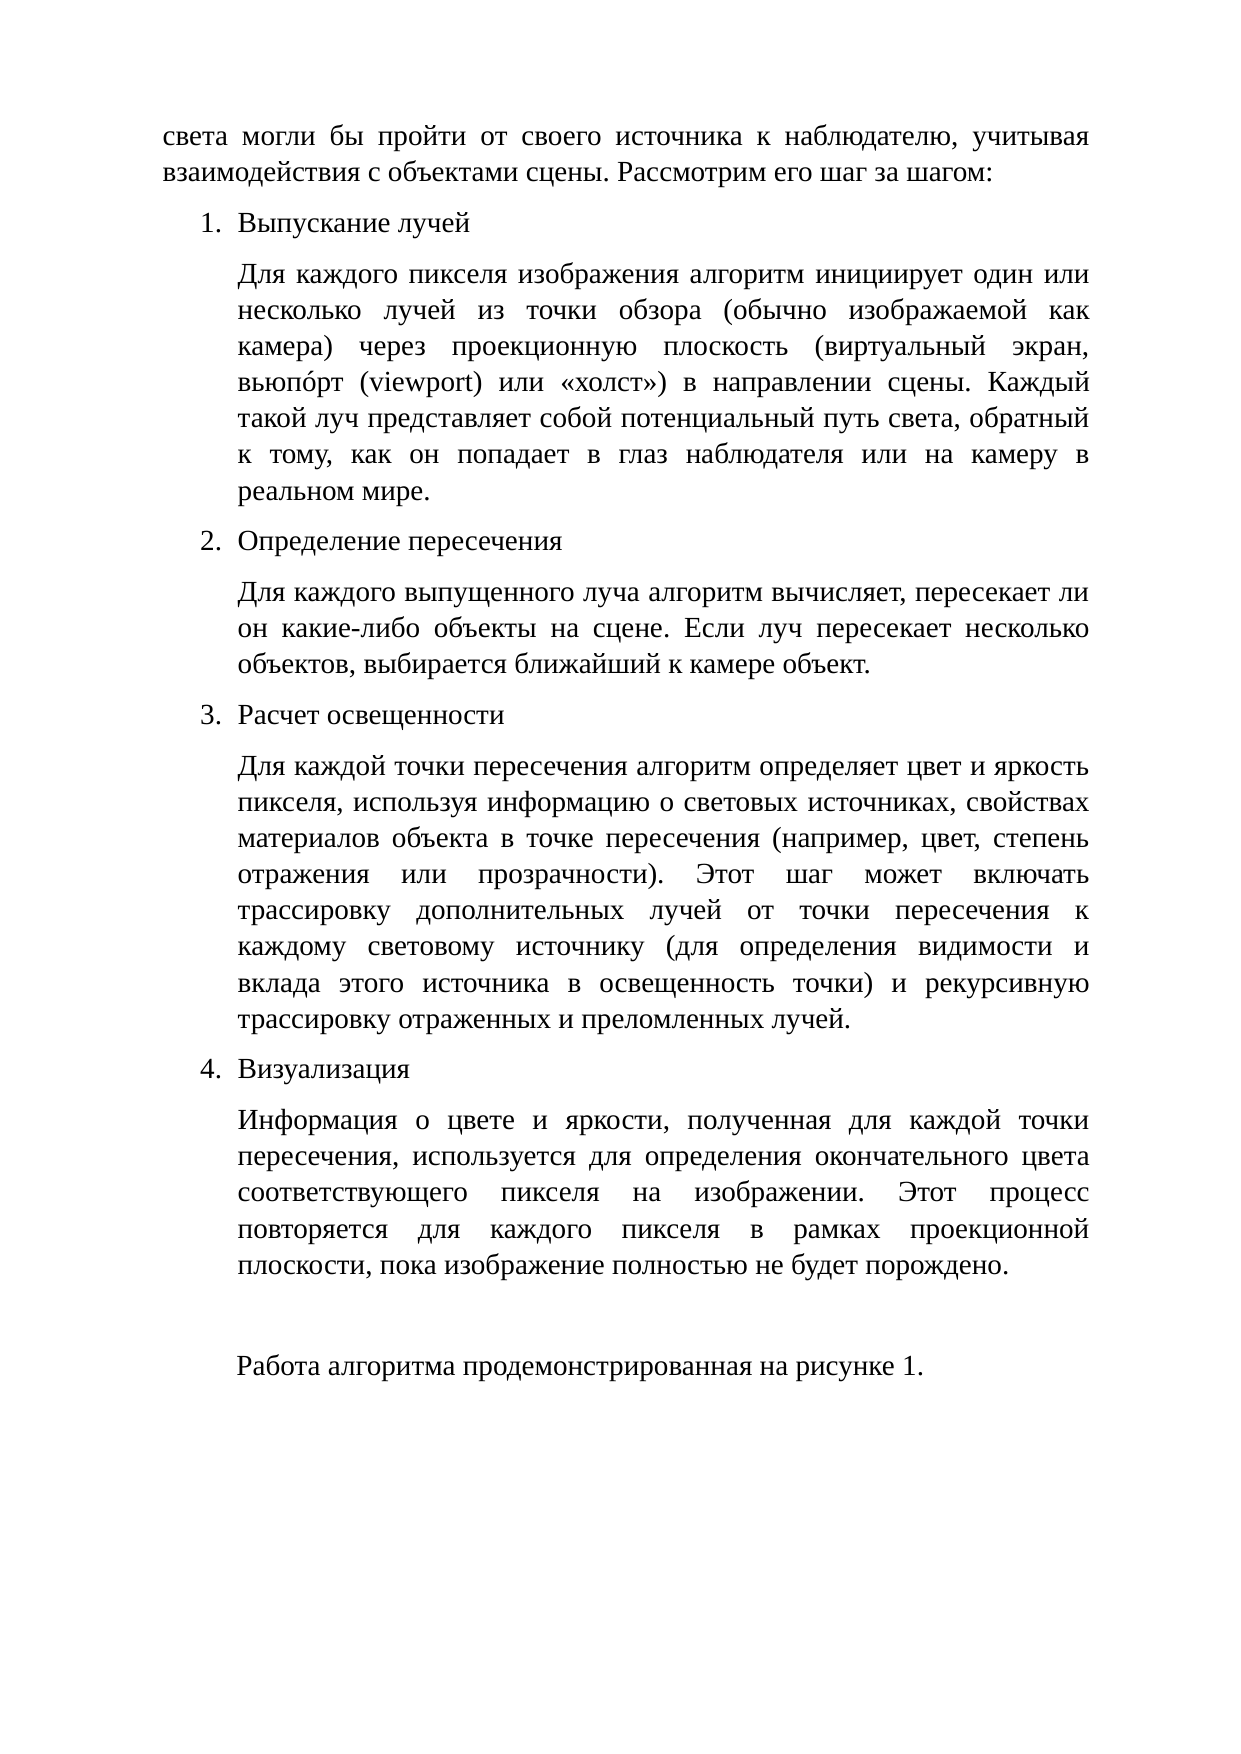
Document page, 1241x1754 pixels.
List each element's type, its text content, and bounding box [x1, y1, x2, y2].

list Визуализация [200, 1052, 1090, 1085]
list Расчет освещенности [200, 697, 1090, 731]
list Определение пересечения [200, 523, 1090, 557]
list Для каждого пикселя изображения алгоритм инициирует один или несколько лучей из точки обзора (обычно изображаемой как камера) через проекционную плоскость (виртуальный экран, вьюпóрт (viewport) или «холст») в направлении сцены. Каждый такой луч представляет собой потенциальный путь света, обратный к тому, как он попадает в глаз наблюдателя или на камеру в реальном мире. [200, 256, 1090, 506]
list Для каждой точки пересечения алгоритм определяет цвет и яркость пикселя, используя информацию о световых источниках, свойствах материалов объекта в точке пересечения (например, цвет, степень отражения или прозрачности). Этот шаг может включать трассировку дополнительных лучей от точки пересечения к каждому световому источнику (для определения видимости и вклада этого источника в освещенность точки) и рекурсивную трассировку отраженных и преломленных лучей. [200, 748, 1090, 1034]
list Для каждого выпущенного луча алгоритм вычисляет, пересекает ли он какие-либо объекты на сцене. Если луч пересекает несколько объектов, выбирается ближайший к камере объект. [200, 574, 1090, 680]
list Выпускание лучей [200, 205, 1090, 238]
text Работа алгоритма продемонстрированная на рисунке 1. [162, 1348, 1090, 1382]
text света могли бы пройти от своего источника к наблюдателю, учитывая взаимодействия с объектами сцены. Рассмотрим его шаг за шагом: [162, 118, 1090, 188]
list Информация о цвете и яркости, полученная для каждой точки пересечения, используется для определения окончательного цвета соответствующего пикселя на изображении. Этот процесс повторяется для каждого пикселя в рамках проекционной плоскости, пока изображение полностью не будет порождено. [200, 1102, 1090, 1280]
